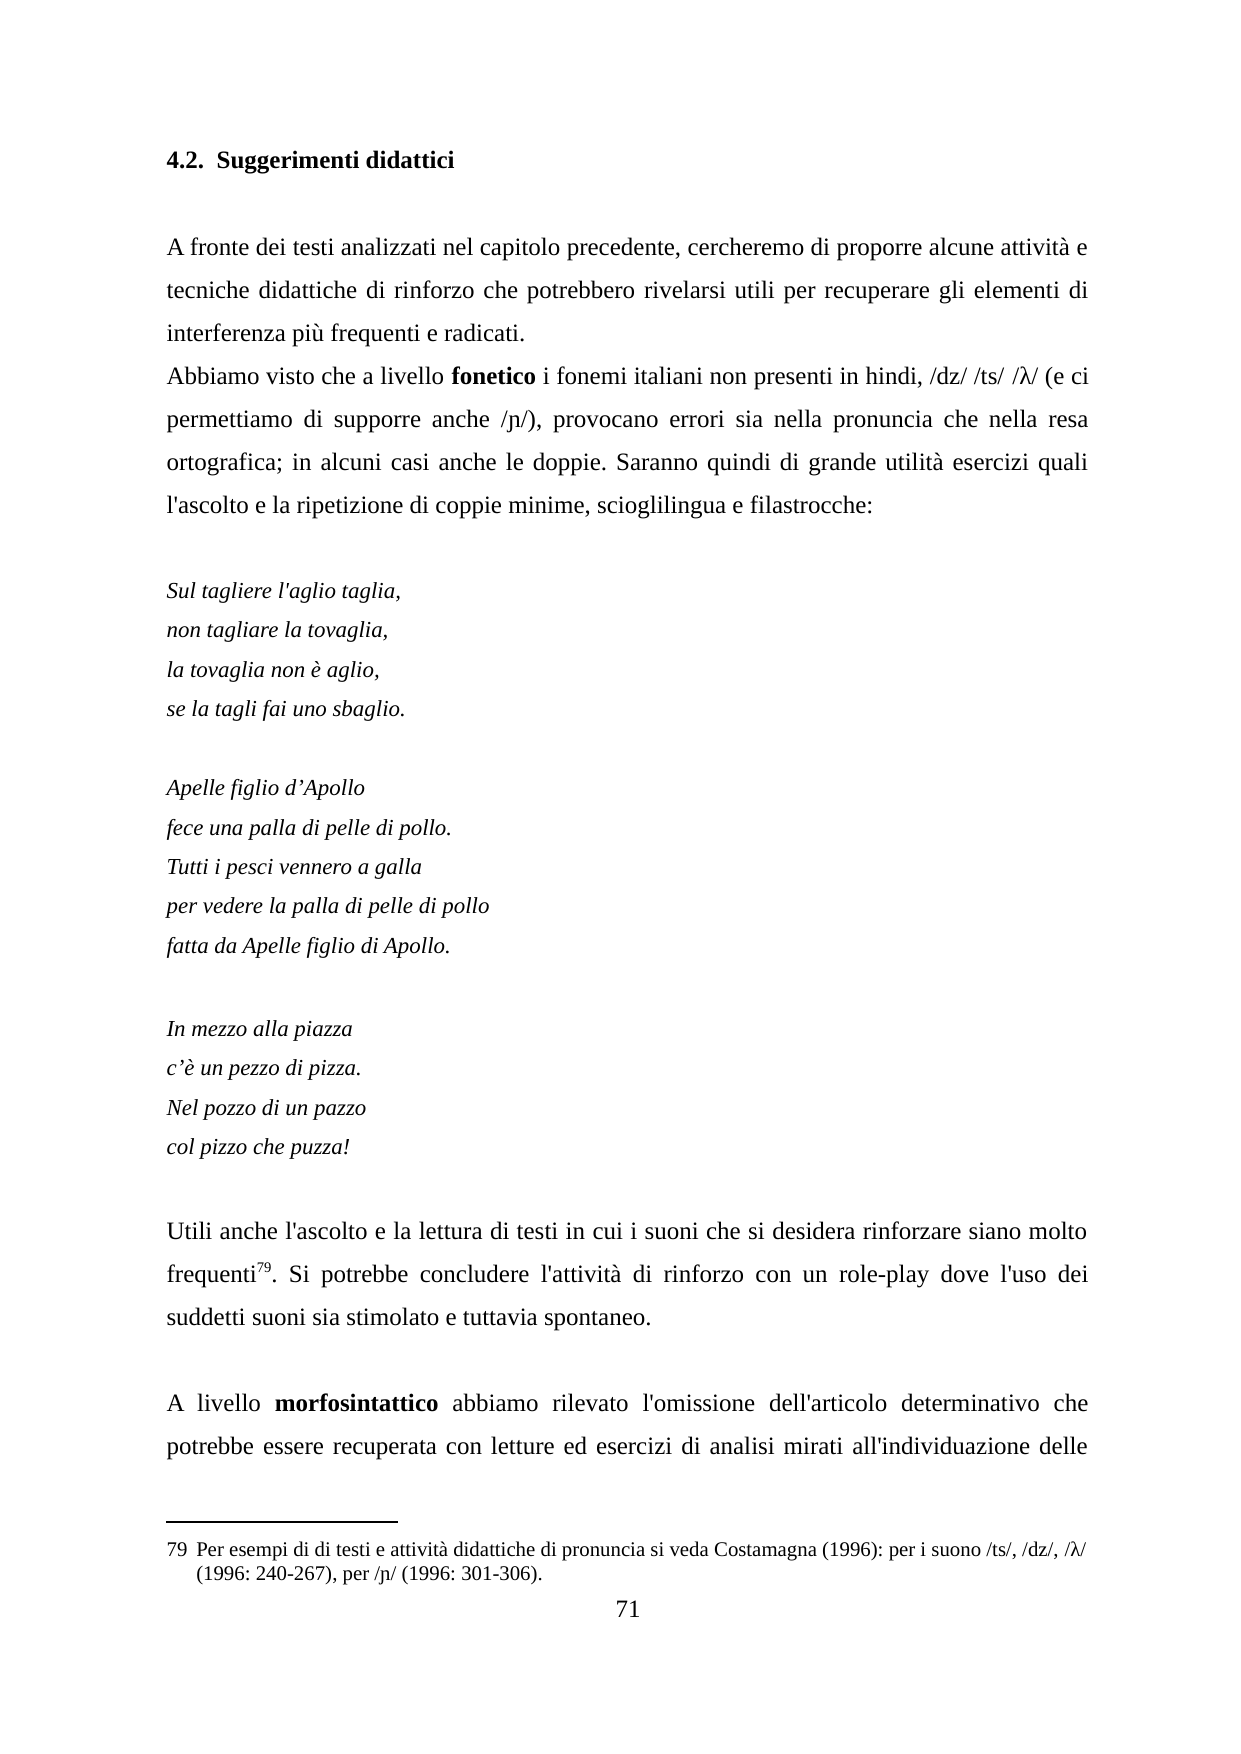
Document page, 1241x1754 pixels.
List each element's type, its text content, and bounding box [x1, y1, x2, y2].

text Abbiamo visto che a livello fonetico i fonemi italiani non presenti in hindi, /dz/ /ts/ /λ/ (e ci permettiamo di supporre anche /ɲ/), provocano errori sia nella pronuncia che nella resa ortografica; in alcuni casi anche le doppie. Saranno quindi di grande utilità esercizi quali l'ascolto e la ripetizione di coppie minime, scioglilingua e filastrocche: [166, 361, 1089, 519]
text col pizzo che puzza! [166, 1133, 1089, 1159]
text A livello morfosintattico abbiamo rilevato l'omissione dell'articolo determinativo che potrebbe essere recuperata con letture ed esercizi di analisi mirati all'individuazione delle [166, 1388, 1089, 1460]
text se la tagli fai uno sbaglio. [166, 695, 1089, 722]
text c’è un pezzo di pizza. [166, 1054, 1089, 1081]
text Per esempi di di testi e attività didattiche di pronuncia si veda Costamagna (1996): per i suono /ts/, /dz/, /λ/ (1996: 240-267), per /ɲ/ (1996: 301-306). [166, 1537, 1089, 1585]
text 4.2. Suggerimenti didattici [166, 146, 1089, 174]
text fatta da Apelle figlio di Apollo. [166, 932, 1089, 958]
text la tovaglia non è aglio, [166, 656, 1089, 682]
text non tagliare la tovaglia, [166, 616, 1089, 643]
text Nel pozzo di un pazzo [166, 1094, 1089, 1120]
text per vedere la palla di pelle di pollo [166, 893, 1089, 919]
text fece una palla di pelle di pollo. [166, 814, 1089, 840]
text A fronte dei testi analizzati nel capitolo precedente, cercheremo di proporre alcune attività e tecniche didattiche di rinforzo che potrebbero rivelarsi utili per recuperare gli elementi di interferenza più frequenti e radicati. [166, 232, 1089, 347]
text Sul tagliere l'aglio taglia, [166, 577, 1089, 603]
text Utili anche l'ascolto e la lettura di testi in cui i suoni che si desidera rinforzare siano molto frequenti. Si potrebbe concludere l'attività di rinforzo con un role-play dove l'uso dei suddetti suoni sia stimolato e tuttavia spontaneo. [166, 1216, 1089, 1331]
text Apelle figlio d’Apollo [166, 774, 1089, 801]
text In mezzo alla piazza [166, 1015, 1089, 1041]
text Tutti i pesci vennero a galla [166, 853, 1089, 879]
